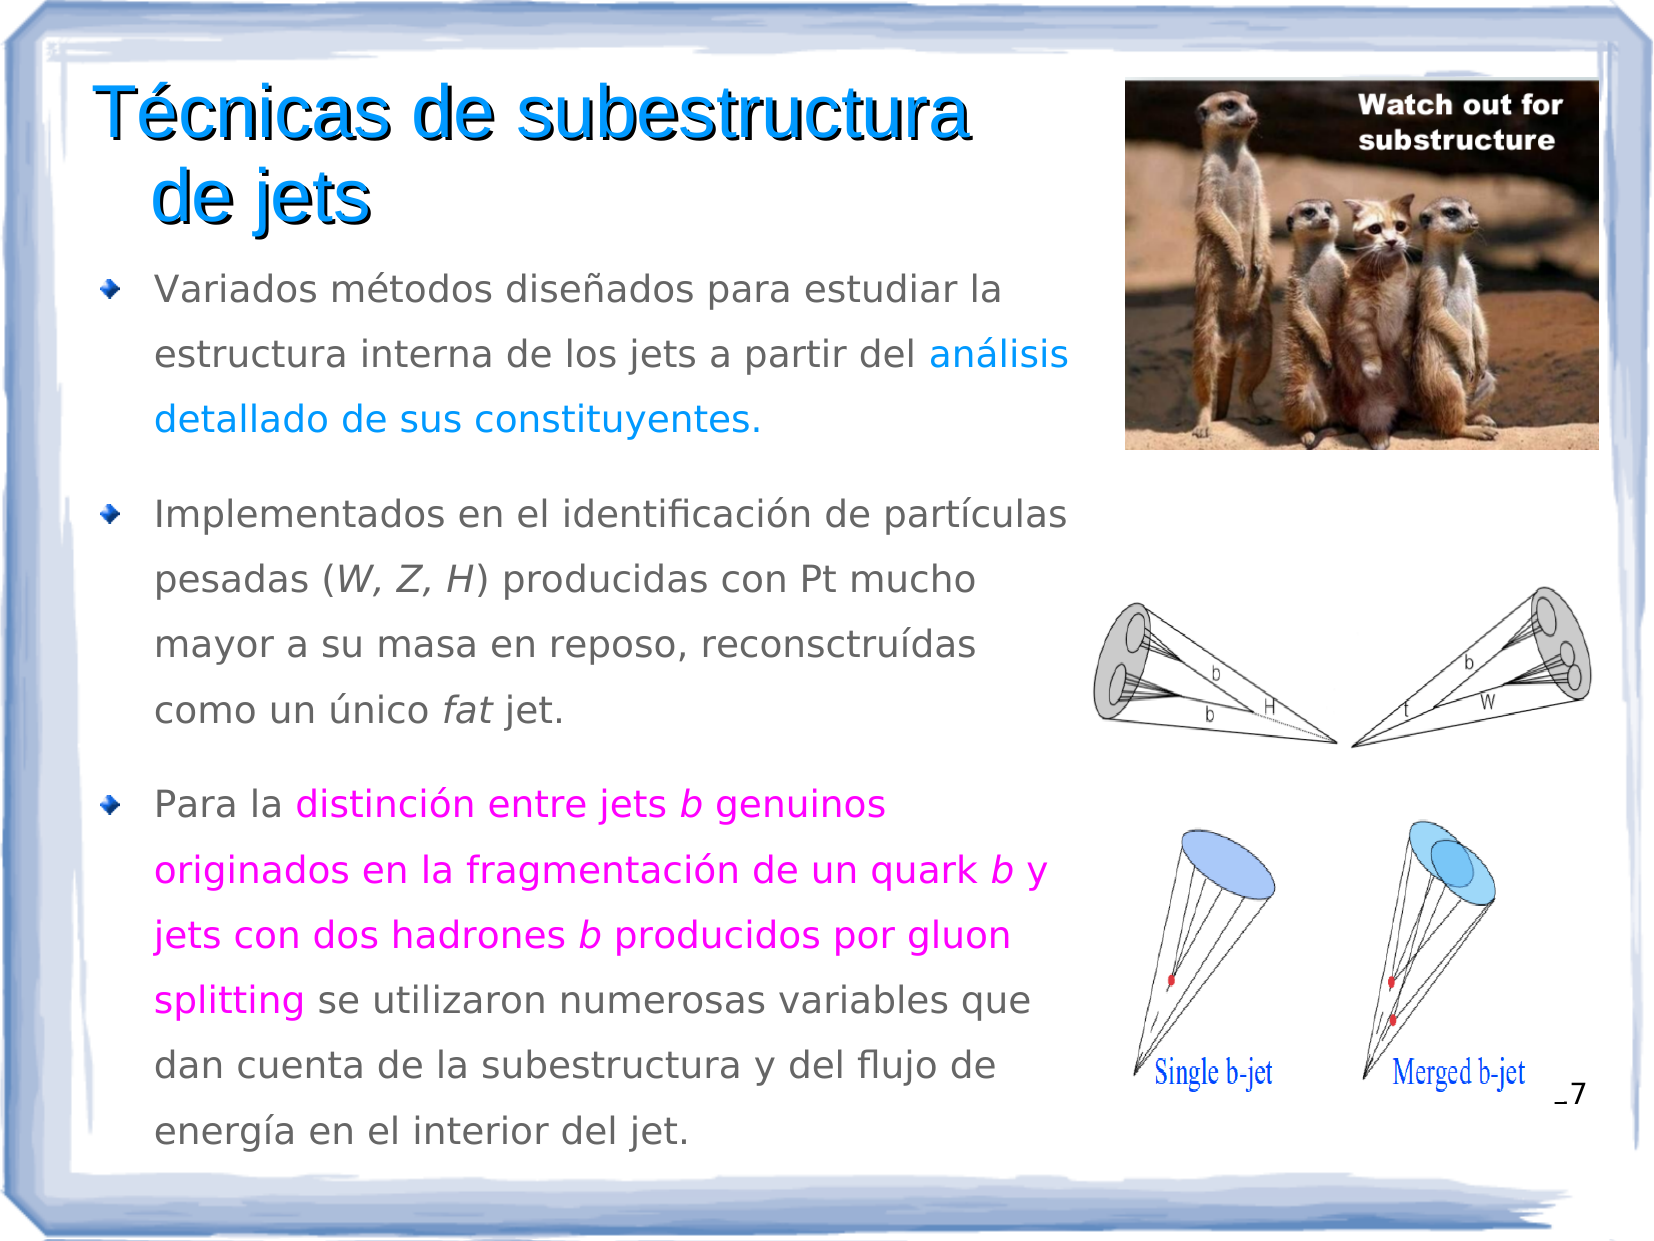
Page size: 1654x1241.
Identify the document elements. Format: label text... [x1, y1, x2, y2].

title Técnicas de subestructura de jets [90, 68, 1396, 237]
picture [0, 0, 1654, 1241]
list Variados métodos diseñados para estudiar la estructura interna de los jets a partir del análisis detallado de sus constituyentes. Implementados en el identificación de partículas pesadas (W, Z, H) producidas con Pt mucho mayor a su masa en reposo, reconsctruídas como un único fat jet. Para la distinción entre jets b genuinos originados en la fragmentación de un quark b y jets con dos hadrones b producidos por gluon splitting se utilizaron numerosas variables que dan cuenta de la subestructura y del flujo de energía en el interior del jet. [83, 174, 1088, 1153]
